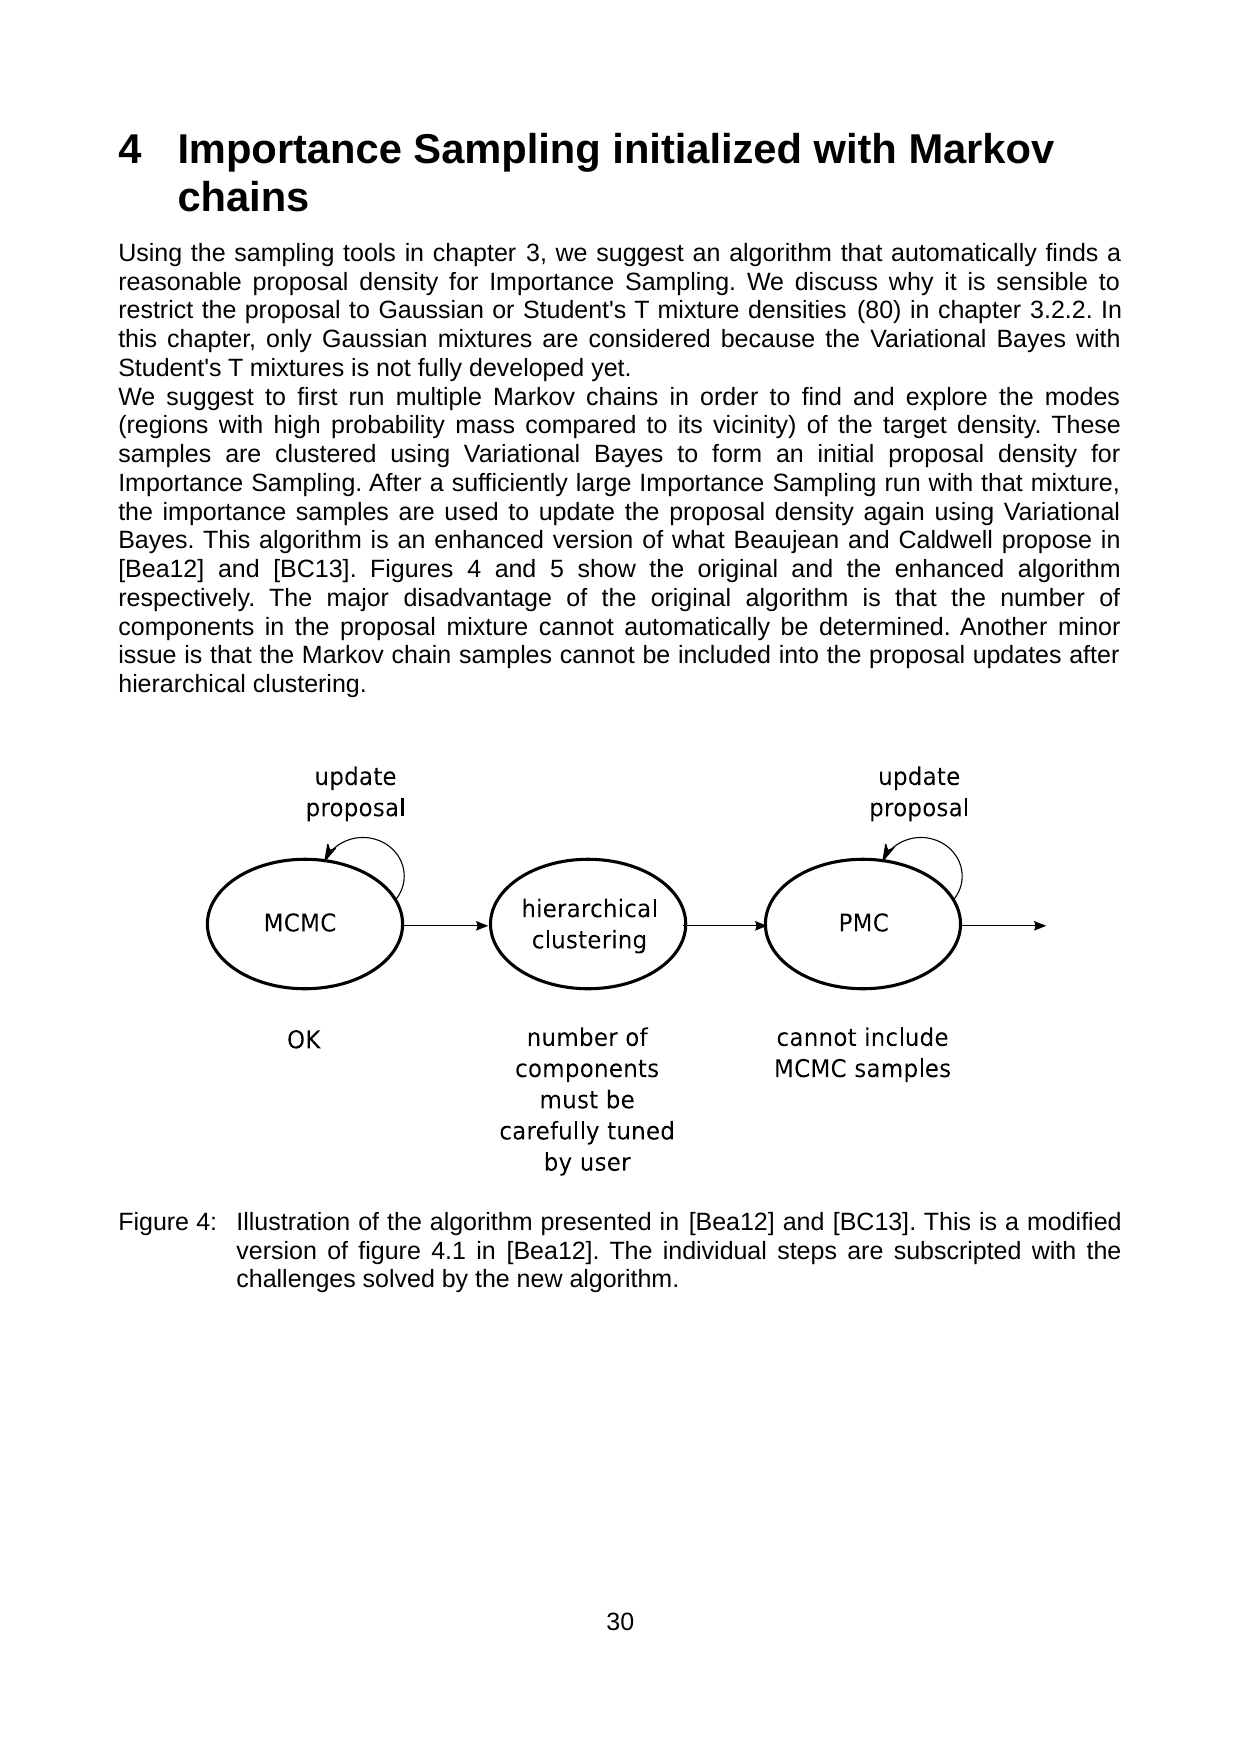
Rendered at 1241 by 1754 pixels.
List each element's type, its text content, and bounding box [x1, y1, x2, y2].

text Using the sampling tools in chapter 3, we suggest an algorithm that automatically finds a reasonable proposal density for Importance Sampling. We discuss why it is sensible to restrict the proposal to Gaussian or Student's T mixture densities (80) in chapter 3.2.2. In this chapter, only Gaussian mixtures are considered because the Variational Bayes with Student's T mixtures is not fully developed yet. [118, 238, 1122, 382]
text We suggest to first run multiple Markov chains in order to find and explore the modes (regions with high probability mass compared to its vicinity) of the target density. These samples are clustered using Variational Bayes to form an initial proposal density for Importance Sampling. After a sufficiently large Importance Sampling run with that mixture, the importance samples are used to update the proposal density again using Variational Bayes. This algorithm is an enhanced version of what Beaujean and Caldwell propose in [Bea12] and [BC13]. Figures 4 and 5 show the original and the enhanced algorithm respectively. The major disadvantage of the original algorithm is that the number of components in the proposal mixture cannot automatically be determined. Another minor issue is that the Markov chain samples cannot be included into the proposal updates after hierarchical clustering. [118, 382, 1122, 698]
text Figure 4: Illustration of the algorithm presented in [Bea12] and [BC13]. This is a modified version of figure 4.1 in [Bea12]. The individual steps are subscripted with the challenges solved by the new algorithm. [118, 727, 1122, 1293]
subtitle Importance Sampling initialized with Markov chains [118, 124, 1122, 220]
